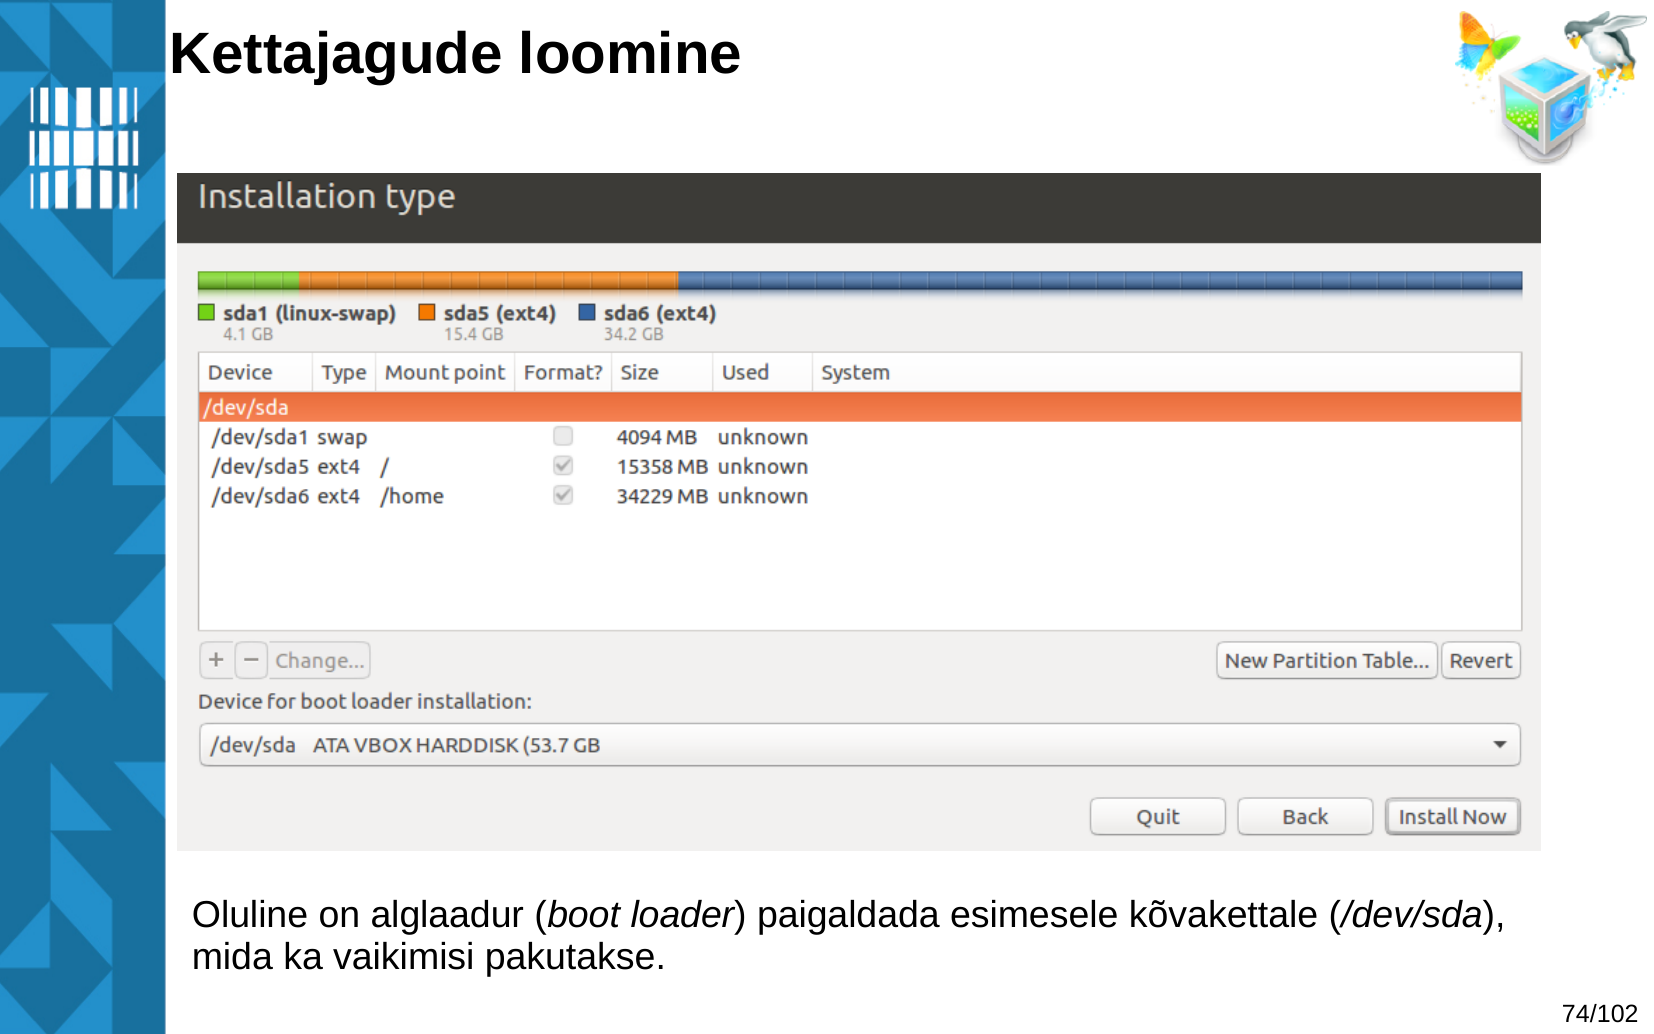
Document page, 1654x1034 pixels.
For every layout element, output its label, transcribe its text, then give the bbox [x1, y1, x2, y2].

picture [177, 173, 1541, 851]
text_box Oluline on alglaadur (boot loader) paigaldada esimesele kõvakettale (/dev/sda), mida ka vaikimisi pakutakse. [177, 885, 1536, 985]
picture [1452, 7, 1653, 166]
title Kettajagude loomine [169, 11, 1571, 95]
